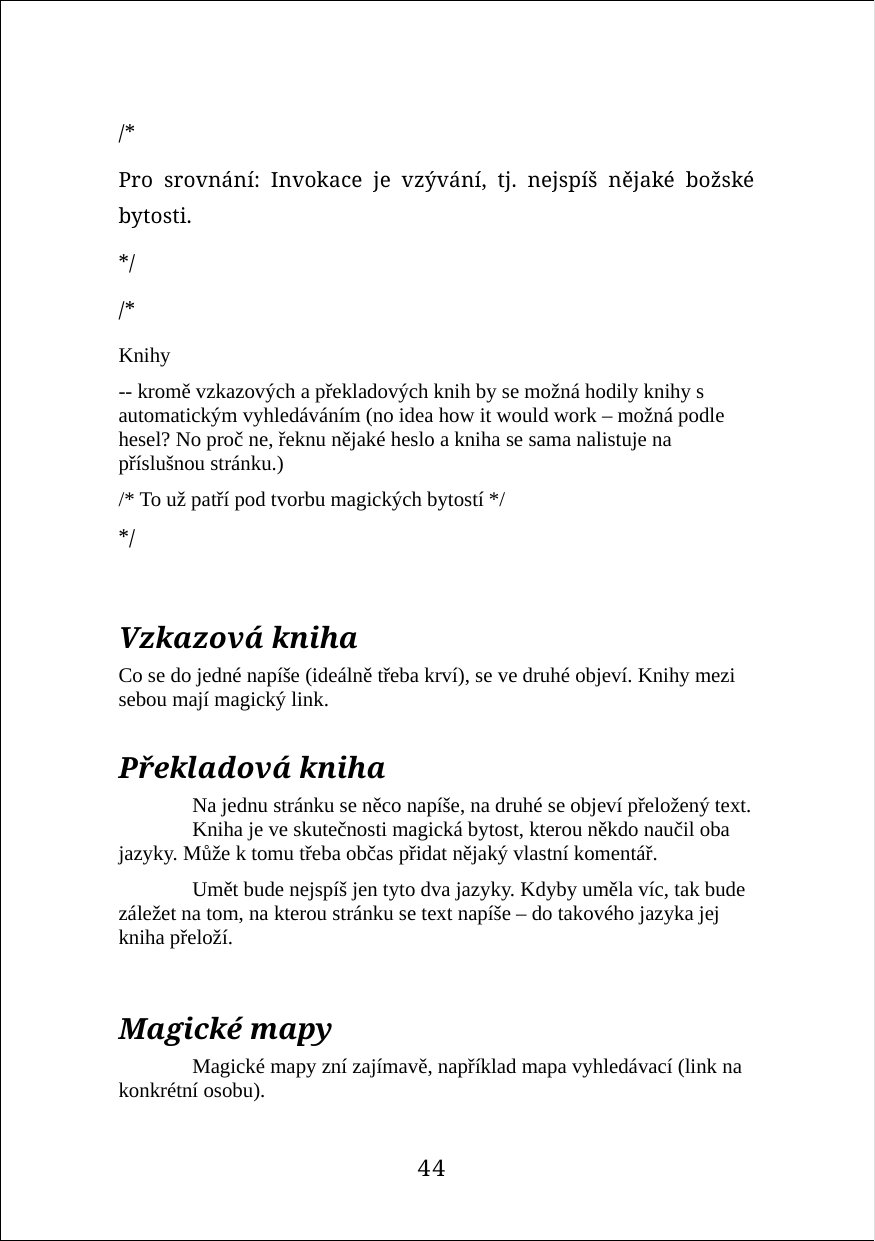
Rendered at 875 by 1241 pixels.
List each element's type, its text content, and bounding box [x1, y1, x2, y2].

text Pro srovnání: Invokace je vzývání, tj. nejspíš nějaké božské bytosti. [118, 166, 756, 229]
subtitle Magické mapy [118, 1008, 756, 1048]
text Knihy [118, 343, 756, 367]
subtitle Překladová kniha [118, 747, 756, 787]
text Na jednu stránku se něco napíše, na druhé se objeví přeložený text. [118, 793, 756, 817]
subtitle Vzkazová kniha [118, 617, 756, 657]
text -- kromě vzkazových a překladových knih by se možná hodily knihy s automatickým vyhledáváním (no idea how it would work – možná podle hesel? No proč ne, řeknu nějaké heslo a kniha se sama nalistuje na příslušnou stránku.) [118, 379, 756, 475]
text */ [118, 248, 756, 277]
text Umět bude nejspíš jen tyto dva jazyky. Kdyby uměla víc, tak bude záležet na tom, na kterou stránku se text napíše – do takového jazyka jej kniha přeloží. [118, 877, 756, 949]
text /* [118, 118, 756, 147]
text /* [118, 296, 756, 324]
text Magické mapy zní zajímavě, například mapa vyhledávací (link na konkrétní osobu). [118, 1054, 756, 1102]
text Kniha je ve skutečnosti magická bytost, kterou někdo naučil oba jazyky. Může k tomu třeba občas přidat nějaký vlastní komentář. [118, 817, 756, 865]
text /* To už patří pod tvorbu magických bytostí */ [118, 487, 756, 511]
text Co se do jedné napíše (ideálně třeba krví), se ve druhé objeví. Knihy mezi sebou mají magický link. [118, 663, 756, 711]
text */ [118, 523, 756, 551]
